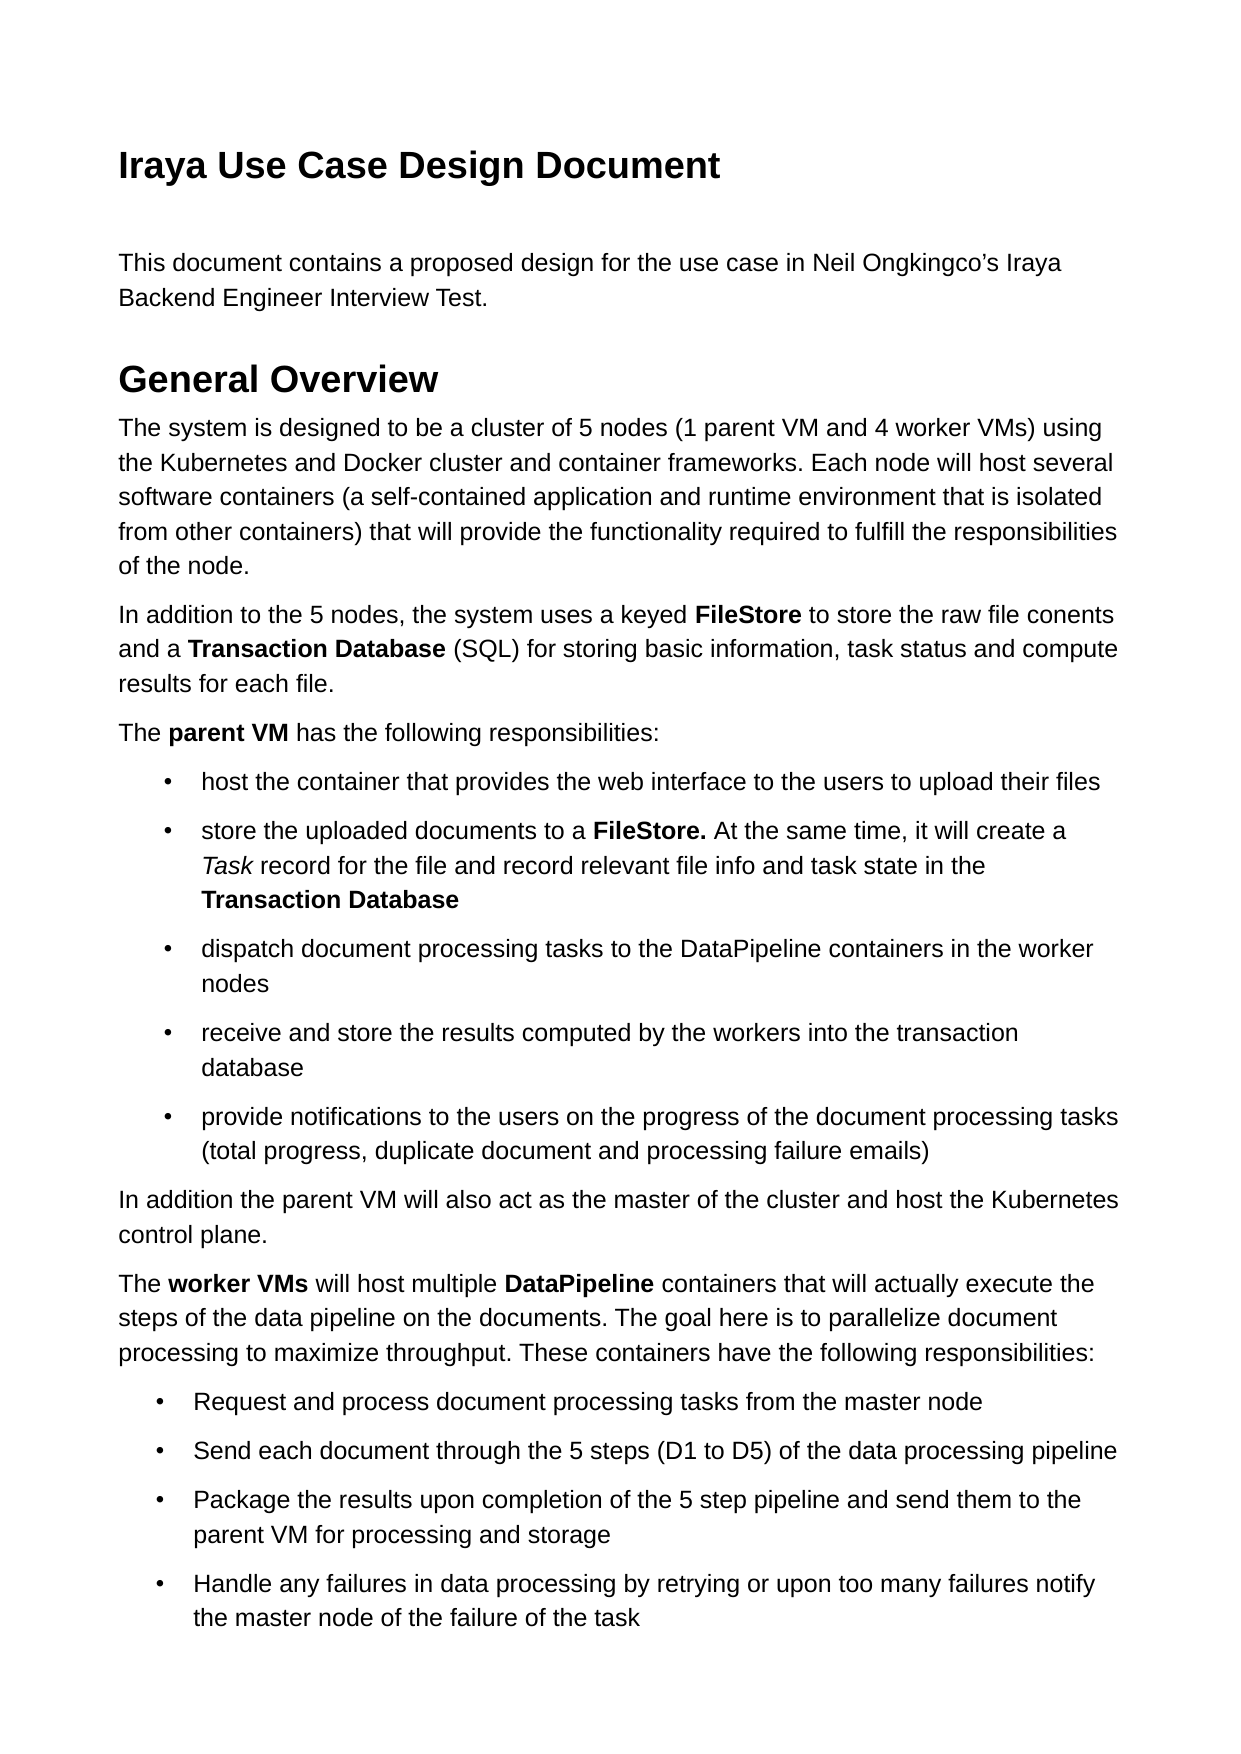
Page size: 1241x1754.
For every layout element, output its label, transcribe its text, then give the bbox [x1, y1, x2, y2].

list receive and store the results computed by the workers into the transaction database [163, 1018, 1122, 1081]
list Send each document through the 5 steps (D1 to D5) of the data processing pipeline [156, 1436, 1122, 1465]
text The system is designed to be a cluster of 5 nodes (1 parent VM and 4 worker VMs) using the Kubernetes and Docker cluster and container frameworks. Each node will host several software containers (a self-contained application and runtime environment that is isolated from other containers) that will provide the functionality required to fulfill the responsibilities of the node. [118, 413, 1122, 580]
list host the container that provides the web interface to the users to upload their files [163, 767, 1122, 796]
list Package the results upon completion of the 5 step pipeline and send them to the parent VM for processing and storage [156, 1485, 1122, 1548]
text The parent VM has the following responsibilities: [118, 718, 1122, 747]
list Handle any failures in data processing by retrying or upon too many failures notify the master node of the failure of the task [156, 1569, 1122, 1632]
text The worker VMs will host multiple DataPipeline containers that will actually execute the steps of the data pipeline on the documents. The goal here is to parallelize document processing to maximize throughput. These containers have the following responsibilities: [118, 1269, 1122, 1367]
list dispatch document processing tasks to the DataPipeline containers in the worker nodes [163, 934, 1122, 998]
subtitle Iraya Use Case Design Document [118, 143, 1122, 187]
list Request and process document processing tasks from the master node [156, 1387, 1122, 1416]
subtitle This document contains a proposed design for the use case in Neil Ongkingco’s Iraya Backend Engineer Interview Test. [118, 248, 1122, 312]
text In addition the parent VM will also act as the master of the cluster and host the Kubernetes control plane. [118, 1185, 1122, 1248]
list provide notifications to the users on the progress of the document processing tasks (total progress, duplicate document and processing failure emails) [163, 1102, 1122, 1165]
subtitle General Overview [118, 357, 1122, 401]
list store the uploaded documents to a FileStore. At the same time, it will create a Task record for the file and record relevant file info and task state in the Transaction Database [163, 816, 1122, 914]
text In addition to the 5 nodes, the system uses a keyed FileStore to store the raw file conents and a Transaction Database (SQL) for storing basic information, task status and compute results for each file. [118, 600, 1122, 698]
